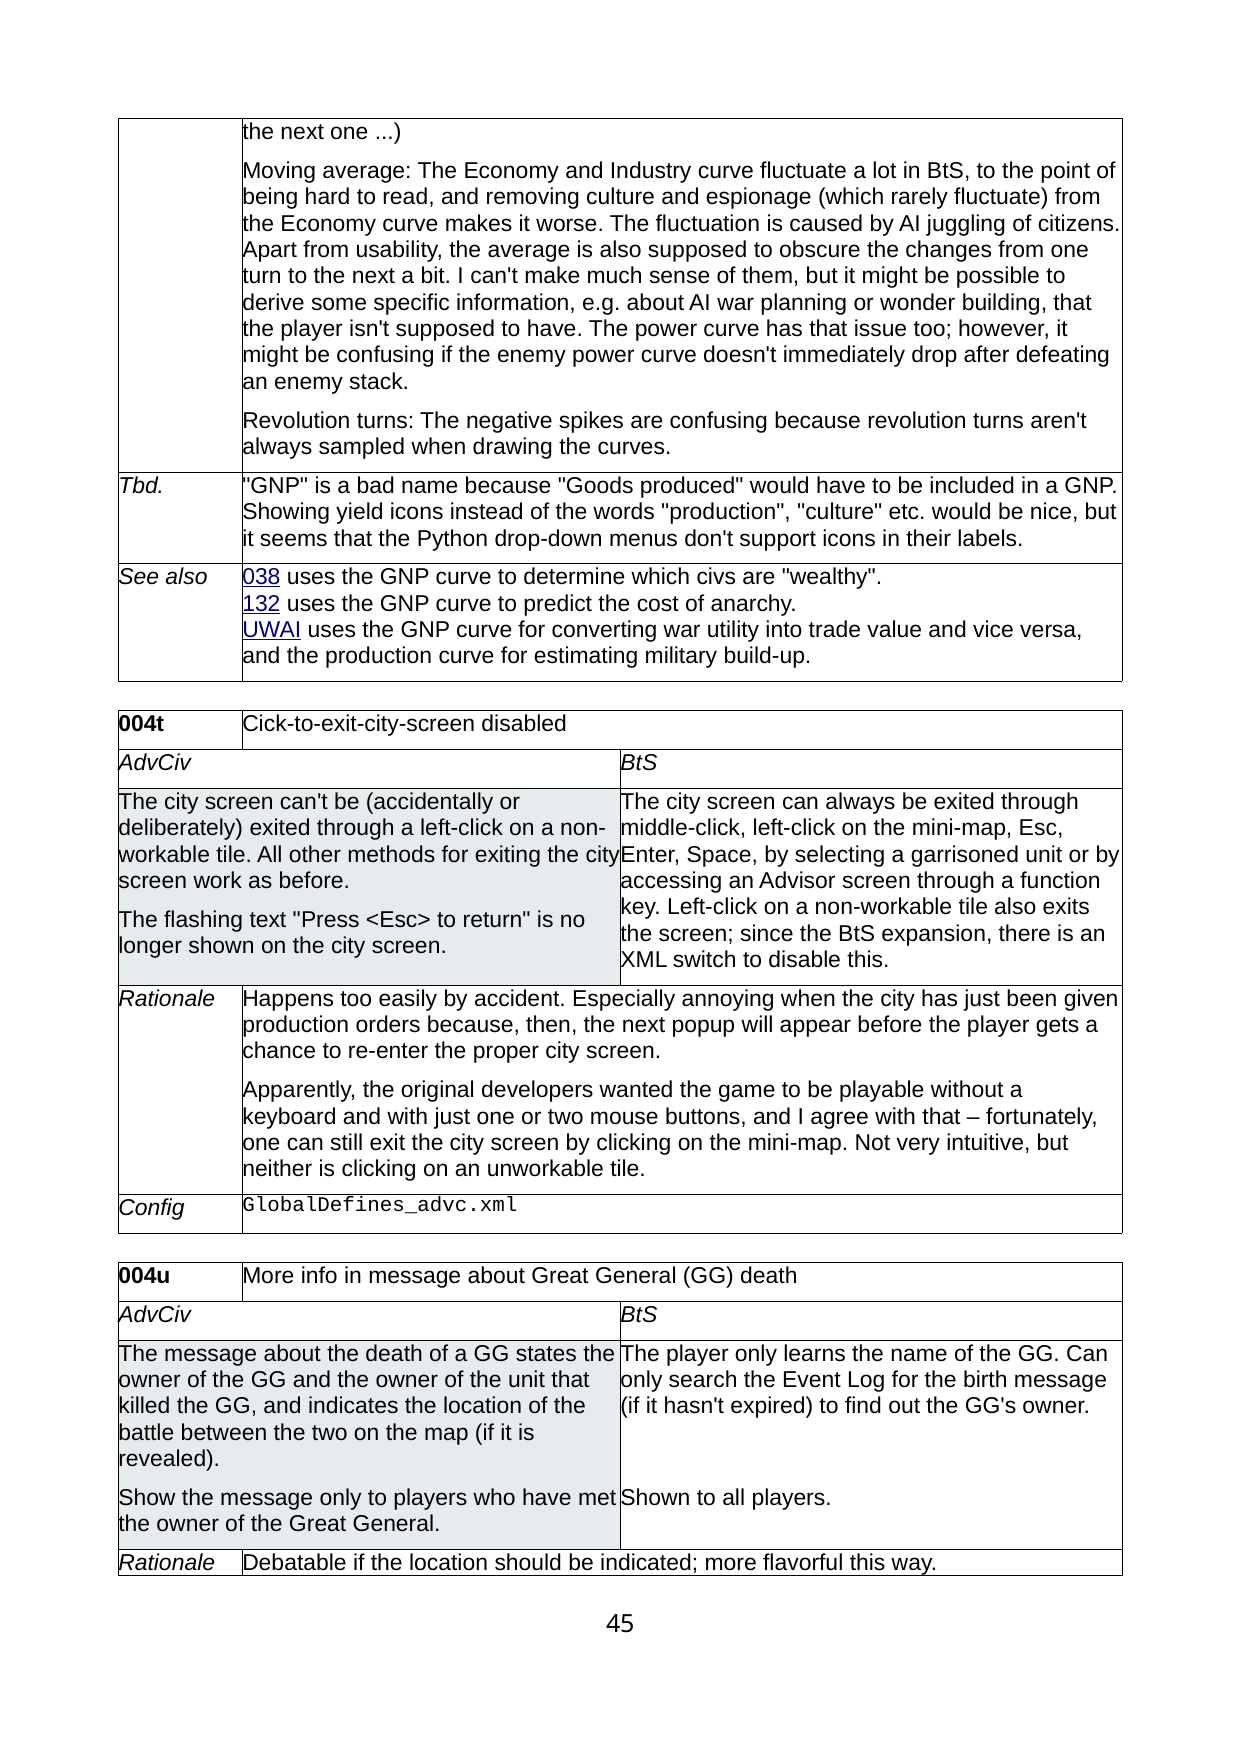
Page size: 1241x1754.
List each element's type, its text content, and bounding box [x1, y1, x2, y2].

table_cell The city screen can always be exited through middle-click, left-click on the mini-map, Esc, Enter, Space, by selecting a garrisoned unit or by accessing an Advisor screen through a function key. Left-click on a non-workable tile also exits the screen; since the BtS expansion, there is an XML switch to disable this. [621, 789, 1122, 985]
table_header More info in message about Great General (GG) death [243, 1263, 1122, 1301]
table_cell The city screen can't be (accidentally or deliberately) exited through a left-click on a non-workable tile. All other methods for exiting the city screen work as before. The flashing text "Press <Esc> to return" is no longer shown on the city screen. [119, 789, 620, 985]
table_cell See also [119, 564, 242, 681]
table_cell Happens too easily by accident. Especially annoying when the city has just been given production orders because, then, the next popup will appear before the player gets a chance to re-enter the proper city screen. Apparently, the original developers wanted the game to be playable without a keyboard and with just one or two mouse buttons, and I agree with that – fortunately, one can still exit the city screen by clicking on the mini-map. Not very intuitive, but neither is clicking on an unworkable tile. [243, 986, 1122, 1194]
table_header 004t [119, 711, 242, 749]
table_cell The player only learns the name of the GG. Can only search the Event Log for the birth message (if it hasn't expired) to find out the GG's owner. Shown to all players. [621, 1341, 1122, 1549]
table_cell AdvCiv [119, 750, 620, 788]
table_cell the next one ...) Moving average: The Economy and Industry curve fluctuate a lot in BtS, to the point of being hard to read, and removing culture and espionage (which rarely fluctuate) from the Economy curve makes it worse. The fluctuation is caused by AI juggling of citizens. Apart from usability, the average is also supposed to obscure the changes from one turn to the next a bit. I can't make much sense of them, but it might be possible to derive some specific information, e.g. about AI war planning or wonder building, that the player isn't supposed to have. The power curve has that issue too; however, it might be confusing if the enemy power curve doesn't immediately drop after defeating an enemy stack. Revolution turns: The negative spikes are confusing because revolution turns aren't always sampled when drawing the curves. [243, 119, 1122, 472]
table_cell AdvCiv [119, 1302, 620, 1339]
table_header Cick-to-exit-city-screen disabled [243, 711, 1122, 749]
table_cell Debatable if the location should be indicated; more flavorful this way. [243, 1550, 1122, 1575]
table_cell The message about the death of a GG states the owner of the GG and the owner of the unit that killed the GG, and indicates the location of the battle between the two on the map (if it is revealed). Show the message only to players who have met the owner of the Great General. [119, 1341, 620, 1549]
table_header 004u [119, 1263, 242, 1301]
table_cell [119, 119, 242, 472]
table_cell Config [119, 1195, 242, 1233]
table_cell 038 uses the GNP curve to determine which civs are "wealthy". 132 uses the GNP curve to predict the cost of anarchy. UWAI uses the GNP curve for converting war utility into trade value and vice versa, and the production curve for estimating military build-up. [243, 564, 1122, 681]
table_cell Rationale [119, 986, 242, 1194]
table_cell "GNP" is a bad name because "Goods produced" would have to be included in a GNP. Showing yield icons instead of the words "production", "culture" etc. would be nice, but it seems that the Python drop-down menus don't support icons in their labels. [243, 473, 1122, 563]
table_cell Tbd. [119, 473, 242, 563]
table_cell Rationale [119, 1550, 242, 1575]
table_cell BtS [621, 1302, 1122, 1339]
table_cell GlobalDefines_advc.xml [243, 1195, 1122, 1233]
table_cell BtS [621, 750, 1122, 788]
